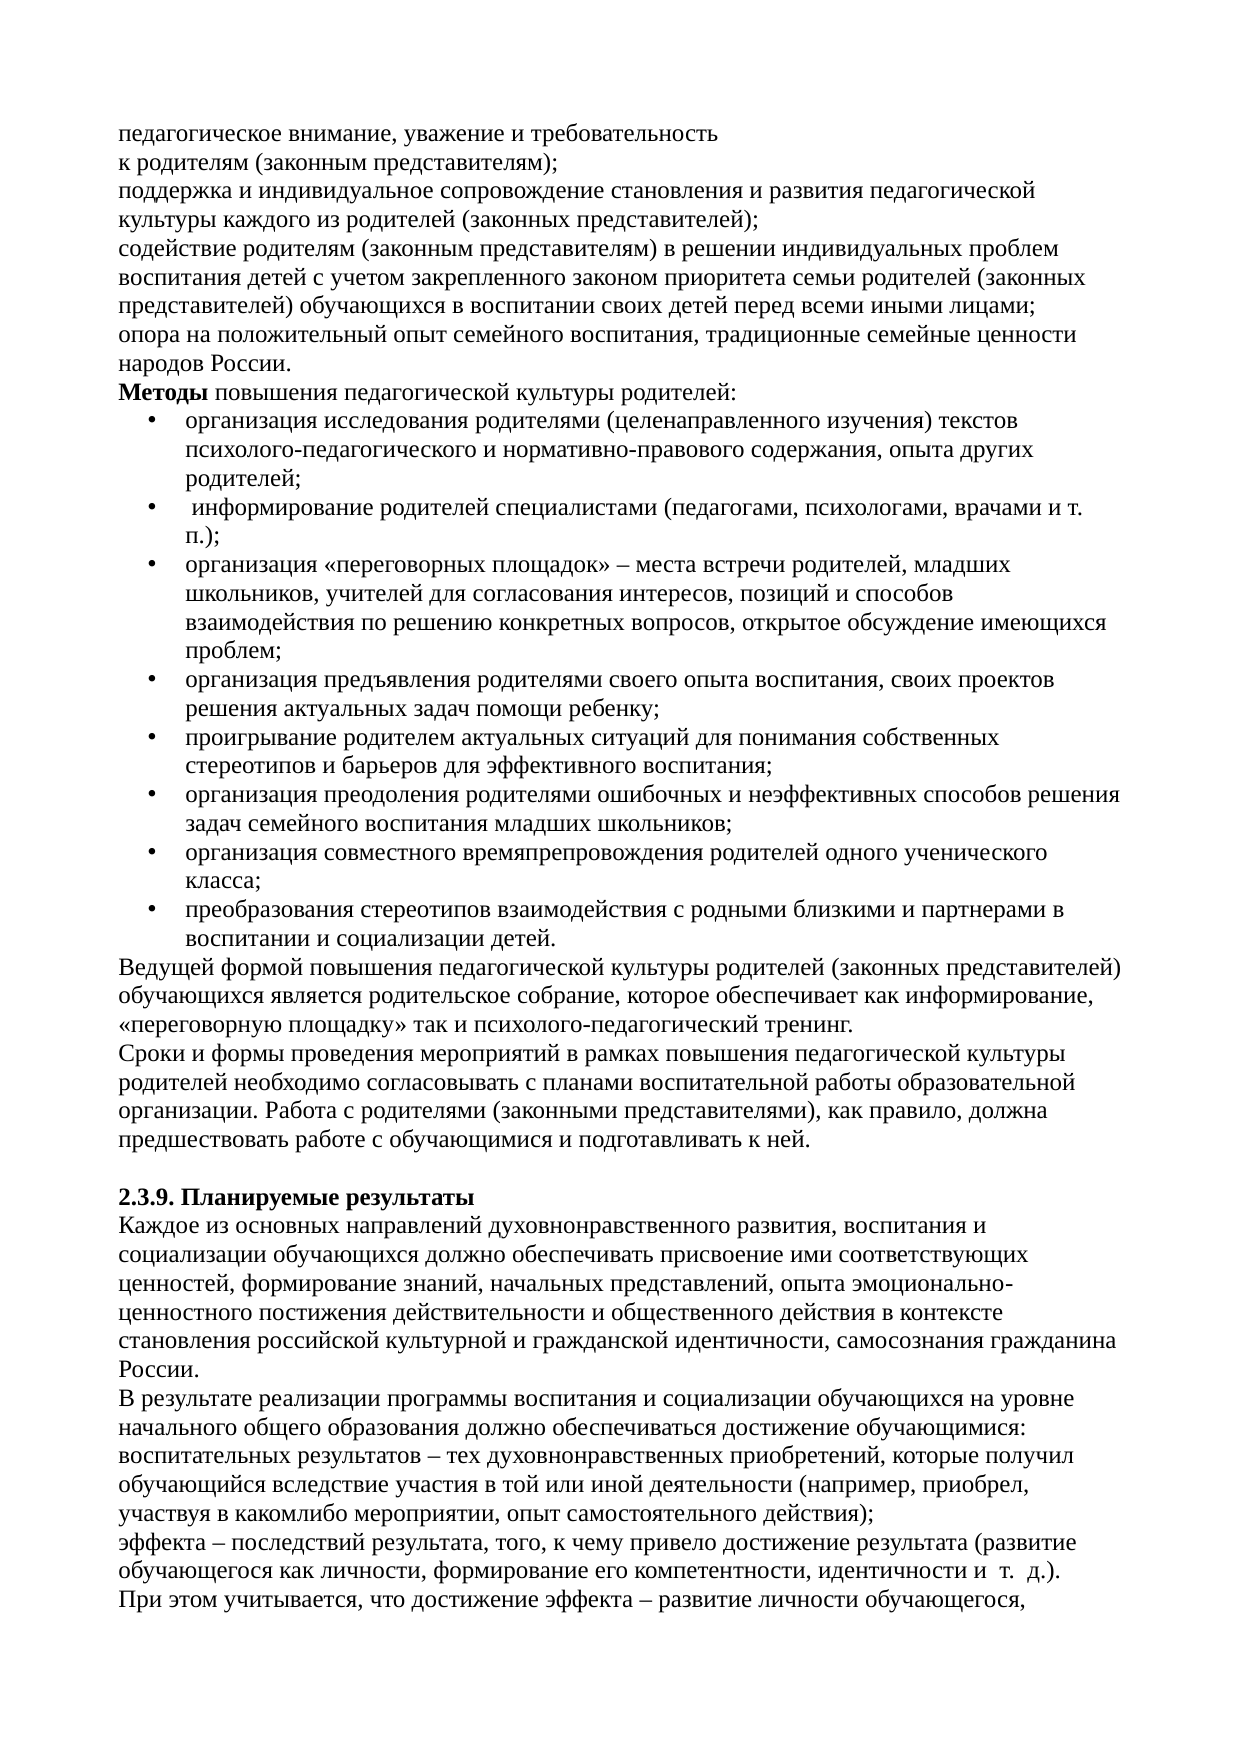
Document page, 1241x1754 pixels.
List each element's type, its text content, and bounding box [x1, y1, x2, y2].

text педагогическое внимание, уважение и требовательность к родителям (законным представителям); [118, 118, 1122, 176]
text Ведущей формой повышения педагогической культуры родителей (законных представителей) обучающихся является родительское собрание, которое обеспечивает как информирование, «переговорную площадку» так и психолого-педагогический тренинг. [118, 952, 1122, 1038]
text поддержка и индивидуальное сопровождение становления и развития педагогической культуры каждого из родителей (законных представителей); [118, 176, 1122, 233]
text воспитательных результатов – тех духовно­нравственных приобретений, которые получил обучающийся вследствие участия в той или иной деятельности (например, приобрел, участвуя в каком­либо мероприятии, опыт самостоятельного действия); [118, 1441, 1122, 1527]
text опора на положительный опыт семейного воспитания, традиционные семейные ценности народов России. [118, 319, 1122, 377]
list преобразования стереотипов взаимодействия с родными близкими и партнерами в воспитании и социализации детей. [148, 894, 1122, 952]
list организация совместного времяпрепровождения родителей одного ученического класса; [148, 837, 1122, 894]
text содействие родителям (законным представителям) в решении индивидуальных проблем воспитания детей с учетом закрепленного законом приоритета семьи родителей (законных представителей) обучающихся в воспитании своих детей перед всеми иными лицами; [118, 233, 1122, 319]
list организация «переговорных площадок» – места встречи родителей, младших школьников, учителей для согласования интересов, позиций и способов взаимодействия по решению конкретных вопросов, открытое обсуждение имеющихся проблем; [148, 549, 1122, 664]
list информирование родителей специалистами (педагогами, психологами, врачами и т. п.); [148, 492, 1122, 549]
text Методы повышения педагогической культуры родителей: [118, 377, 1122, 406]
list организация преодоления родителями ошибочных и неэффективных способов решения задач семейного воспитания младших школьников; [148, 779, 1122, 837]
list проигрывание родителем актуальных ситуаций для понимания собственных стереотипов и барьеров для эффективного воспитания; [148, 722, 1122, 779]
list организация исследования родителями (целенаправленного изучения) текстов психолого-педагогического и нормативно-правового содержания, опыта других родителей; [148, 406, 1122, 492]
text В результате реализации программы воспитания и социализации обучающихся на уровне начального общего образования должно обеспечиваться достижение обучающимися: [118, 1383, 1122, 1441]
list организация предъявления родителями своего опыта воспитания, своих проектов решения актуальных задач помощи ребенку; [148, 664, 1122, 722]
text Сроки и формы проведения мероприятий в рамках повышения педагогической культуры родителей необходимо согласовывать с планами воспитательной работы образовательной организации. Работа с родителями (законными представителями), как правило, должна предшествовать работе с обучающимися и подготавливать к ней. [118, 1038, 1122, 1153]
text эффекта – последствий результата, того, к чему привело достижение результата (развитие обучающегося как личности, формирование его компетентности, идентичности и т. д.). [118, 1527, 1122, 1584]
text Каждое из основных направлений духовно­нравственного развития, воспитания и социализации обучающихся должно обеспечивать присвоение ими соответствующих ценностей, формирование знаний, начальных представлений, опыта эмоционально­ценностного постижения действительности и общественного действия в контексте становления российской культурной и гражданской идентичности, самосознания гражданина России. [118, 1211, 1122, 1383]
text При этом учитывается, что достижение эффекта – развитие личности обучающегося, [118, 1584, 1122, 1613]
text 2.3.9. Планируемые результаты [118, 1182, 1122, 1211]
